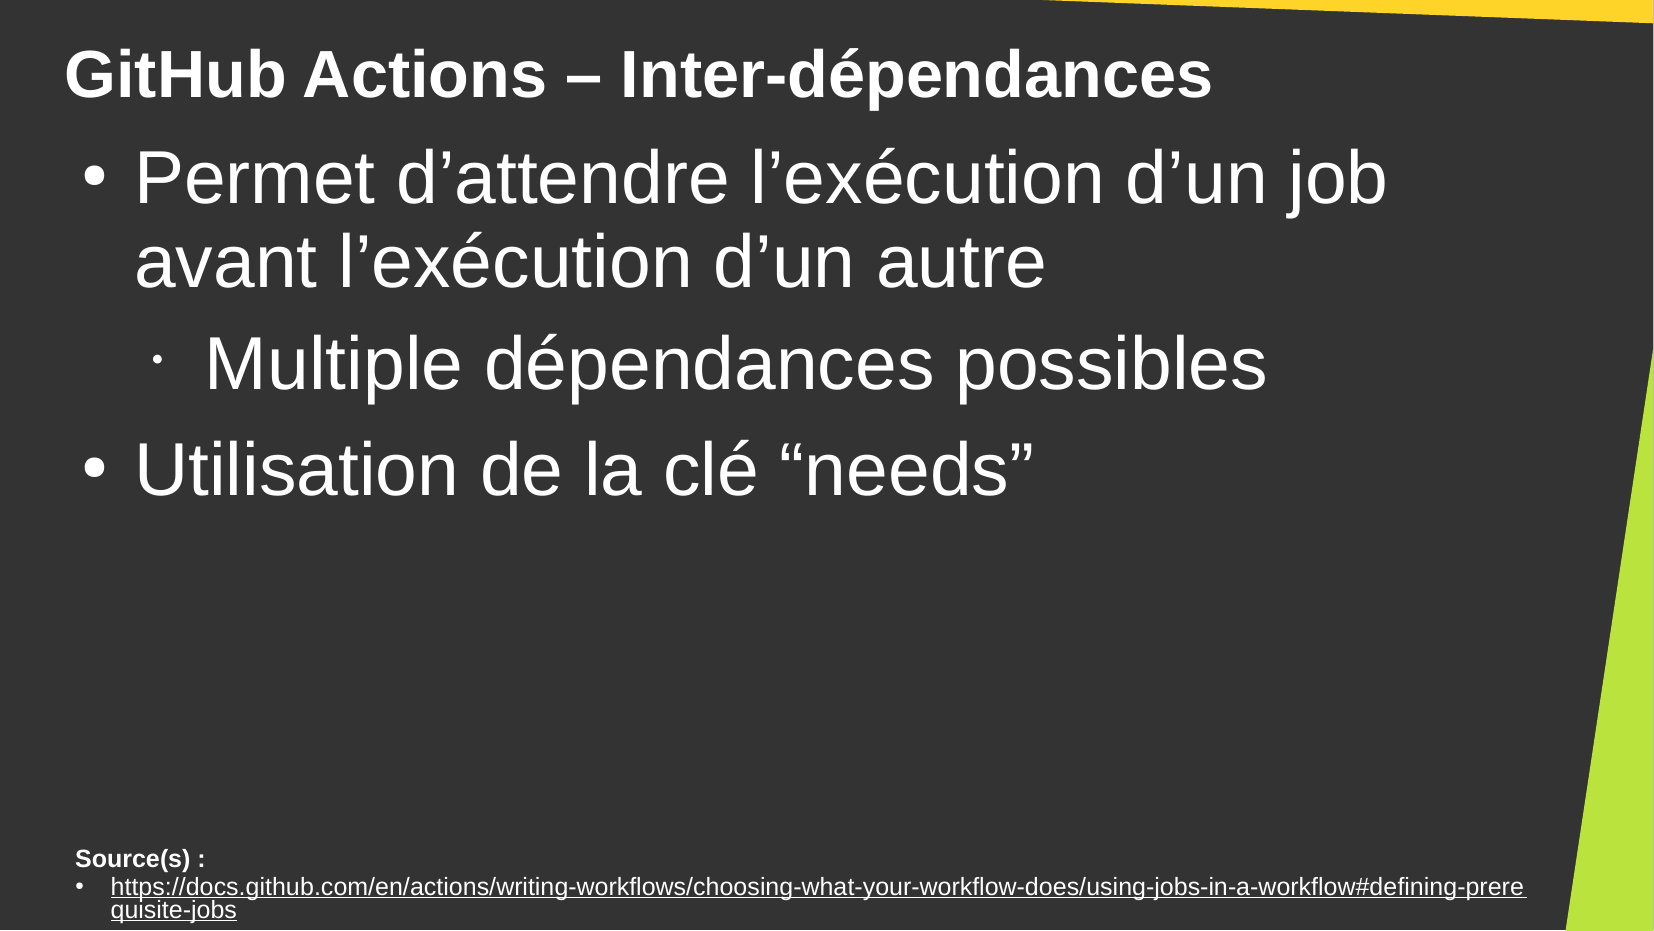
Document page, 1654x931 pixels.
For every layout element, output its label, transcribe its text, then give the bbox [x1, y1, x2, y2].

text_box [1565, 343, 1654, 931]
text_box [1042, 0, 1654, 24]
list Permet d’attendre l’exécution d’un job avant l’exécution d’un autre Multiple dépendances possibles Utilisation de la clé “needs” [63, 135, 1542, 662]
title GitHub Actions – Inter-dépendances [64, 37, 1577, 119]
text_box Source(s) : https://docs.github.com/en/actions/writing-workflows/choosing-what-your-workflow-does/using-jobs-in-a-workflow#defining-prerequisite-jobs [60, 799, 1546, 909]
